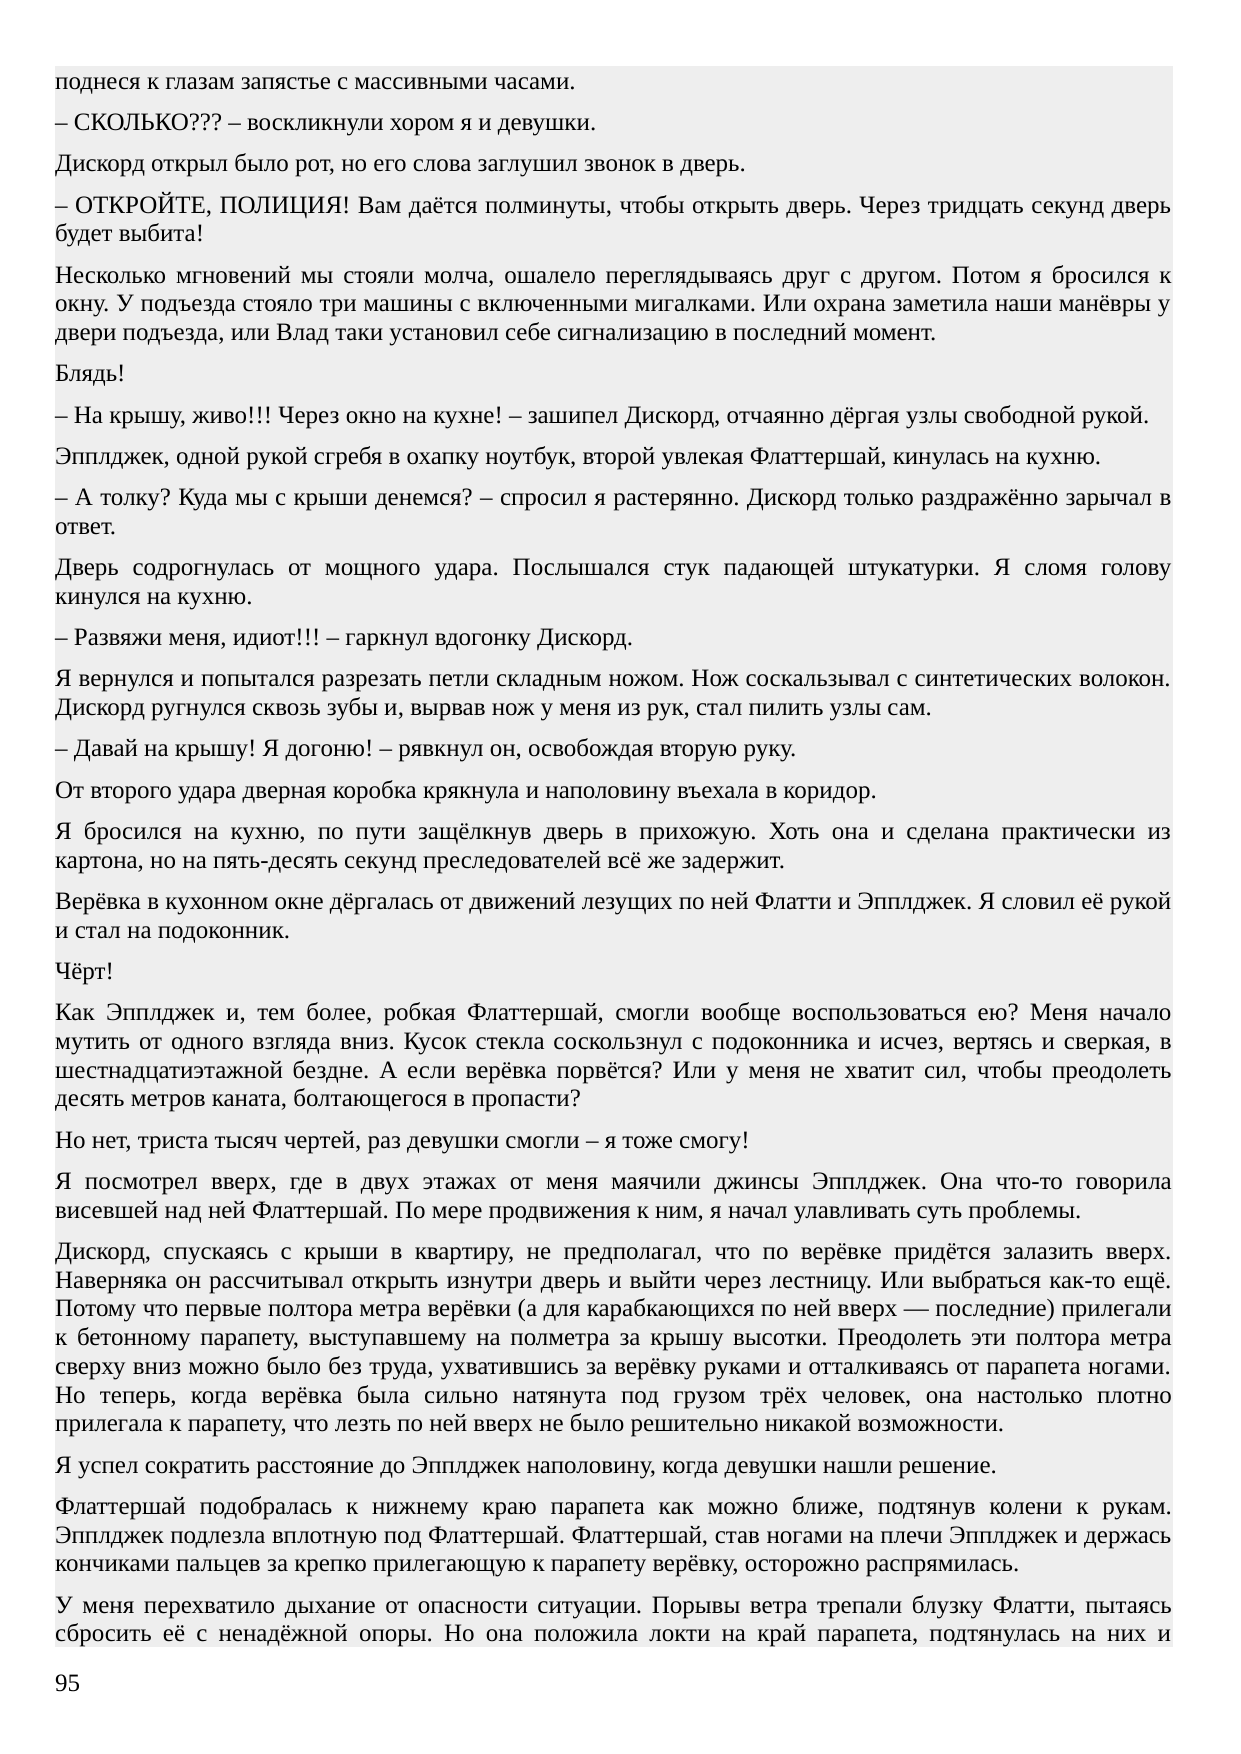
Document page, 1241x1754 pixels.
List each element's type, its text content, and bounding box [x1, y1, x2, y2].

text Как Эпплджек и, тем более, робкая Флаттершай, смогли вообще воспользоваться ею? Меня начало мутить от одного взгляда вниз. Кусок стекла соскользнул с подоконника и исчез, вертясь и сверкая, в шестнадцатиэтажной бездне. А если верёвка порвётся? Или у меня не хватит сил, чтобы преодолеть десять метров каната, болтающегося в пропасти? [55, 997, 1173, 1112]
text – Давай на крышу! Я догоню! – рявкнул он, освобождая вторую руку. [55, 733, 1173, 762]
text – ОТКРОЙТЕ, ПОЛИЦИЯ! Вам даётся полминуты, чтобы открыть дверь. Через тридцать секунд дверь будет выбита! [55, 190, 1173, 247]
text Дискорд, спускаясь с крыши в квартиру, не предполагал, что по верёвке придётся залазить вверх. Наверняка он рассчитывал открыть изнутри дверь и выйти через лестницу. Или выбраться как-то ещё. Потому что первые полтора метра верёвки (а для карабкающихся по ней вверх — последние) прилегали к бетонному парапету, выступавшему на полметра за крышу высотки. Преодолеть эти полтора метра сверху вниз можно было без труда, ухватившись за верёвку руками и отталкиваясь от парапета ногами. Но теперь, когда верёвка была сильно натянута под грузом трёх человек, она настолько плотно прилегала к парапету, что лезть по ней вверх не было решительно никакой возможности. [55, 1236, 1173, 1437]
text Дискорд открыл было рот, но его слова заглушил звонок в дверь. [55, 148, 1173, 177]
text Верёвка в кухонном окне дёргалась от движений лезущих по ней Флатти и Эпплджек. Я словил её рукой и стал на подоконник. [55, 886, 1173, 943]
text Блядь! [55, 358, 1173, 387]
text Чёрт! [55, 956, 1173, 985]
text Несколько мгновений мы стояли молча, ошалело переглядываясь друг с другом. Потом я бросился к окну. У подъезда стояло три машины с включенными мигалками. Или охрана заметила наши манёвры у двери подъезда, или Влад таки установил себе сигнализацию в последний момент. [55, 260, 1173, 346]
text Эпплджек, одной рукой сгребя в охапку ноутбук, второй увлекая Флаттершай, кинулась на кухню. [55, 441, 1173, 470]
text Я успел сократить расстояние до Эпплджек наполовину, когда девушки нашли решение. [55, 1450, 1173, 1478]
text Но нет, триста тысяч чертей, раз девушки смогли – я тоже смогу! [55, 1125, 1173, 1153]
text – На крышу, живо!!! Через окно на кухне! – зашипел Дискорд, отчаянно дёргая узлы свободной рукой. [55, 400, 1173, 428]
text Флаттершай подобралась к нижнему краю парапета как можно ближе, подтянув колени к рукам. Эпплджек подлезла вплотную под Флаттершай. Флаттершай, став ногами на плечи Эпплджек и держась кончиками пальцев за крепко прилегающую к парапету верёвку, осторожно распрямилась. [55, 1491, 1173, 1577]
text У меня перехватило дыхание от опасности ситуации. Порывы ветра трепали блузку Флатти, пытаясь сбросить её с ненадёжной опоры. Но она положила локти на край парапета, подтянулась на них и [55, 1590, 1173, 1647]
text От второго удара дверная коробка крякнула и наполовину въехала в коридор. [55, 775, 1173, 803]
text Я бросился на кухню, по пути защёлкнув дверь в прихожую. Хоть она и сделана практически из картона, но на пять-десять секунд преследователей всё же задержит. [55, 816, 1173, 873]
text – А толку? Куда мы с крыши денемся? – спросил я растерянно. Дискорд только раздражённо зарычал в ответ. [55, 482, 1173, 540]
text – Развяжи меня, идиот!!! – гаркнул вдогонку Дискорд. [55, 622, 1173, 651]
text поднеся к глазам запястье с массивными часами. [55, 66, 1173, 95]
text Я посмотрел вверх, где в двух этажах от меня маячили джинсы Эпплджек. Она что-то говорила висевшей над ней Флаттершай. По мере продвижения к ним, я начал улавливать суть проблемы. [55, 1166, 1173, 1223]
text Дверь содрогнулась от мощного удара. Послышался стук падающей штукатурки. Я сломя голову кинулся на кухню. [55, 552, 1173, 610]
text – СКОЛЬКО??? – воскликнули хором я и девушки. [55, 107, 1173, 136]
text Я вернулся и попытался разрезать петли складным ножом. Нож соскальзывал с синтетических волокон. Дискорд ругнулся сквозь зубы и, вырвав нож у меня из рук, стал пилить узлы сам. [55, 663, 1173, 721]
